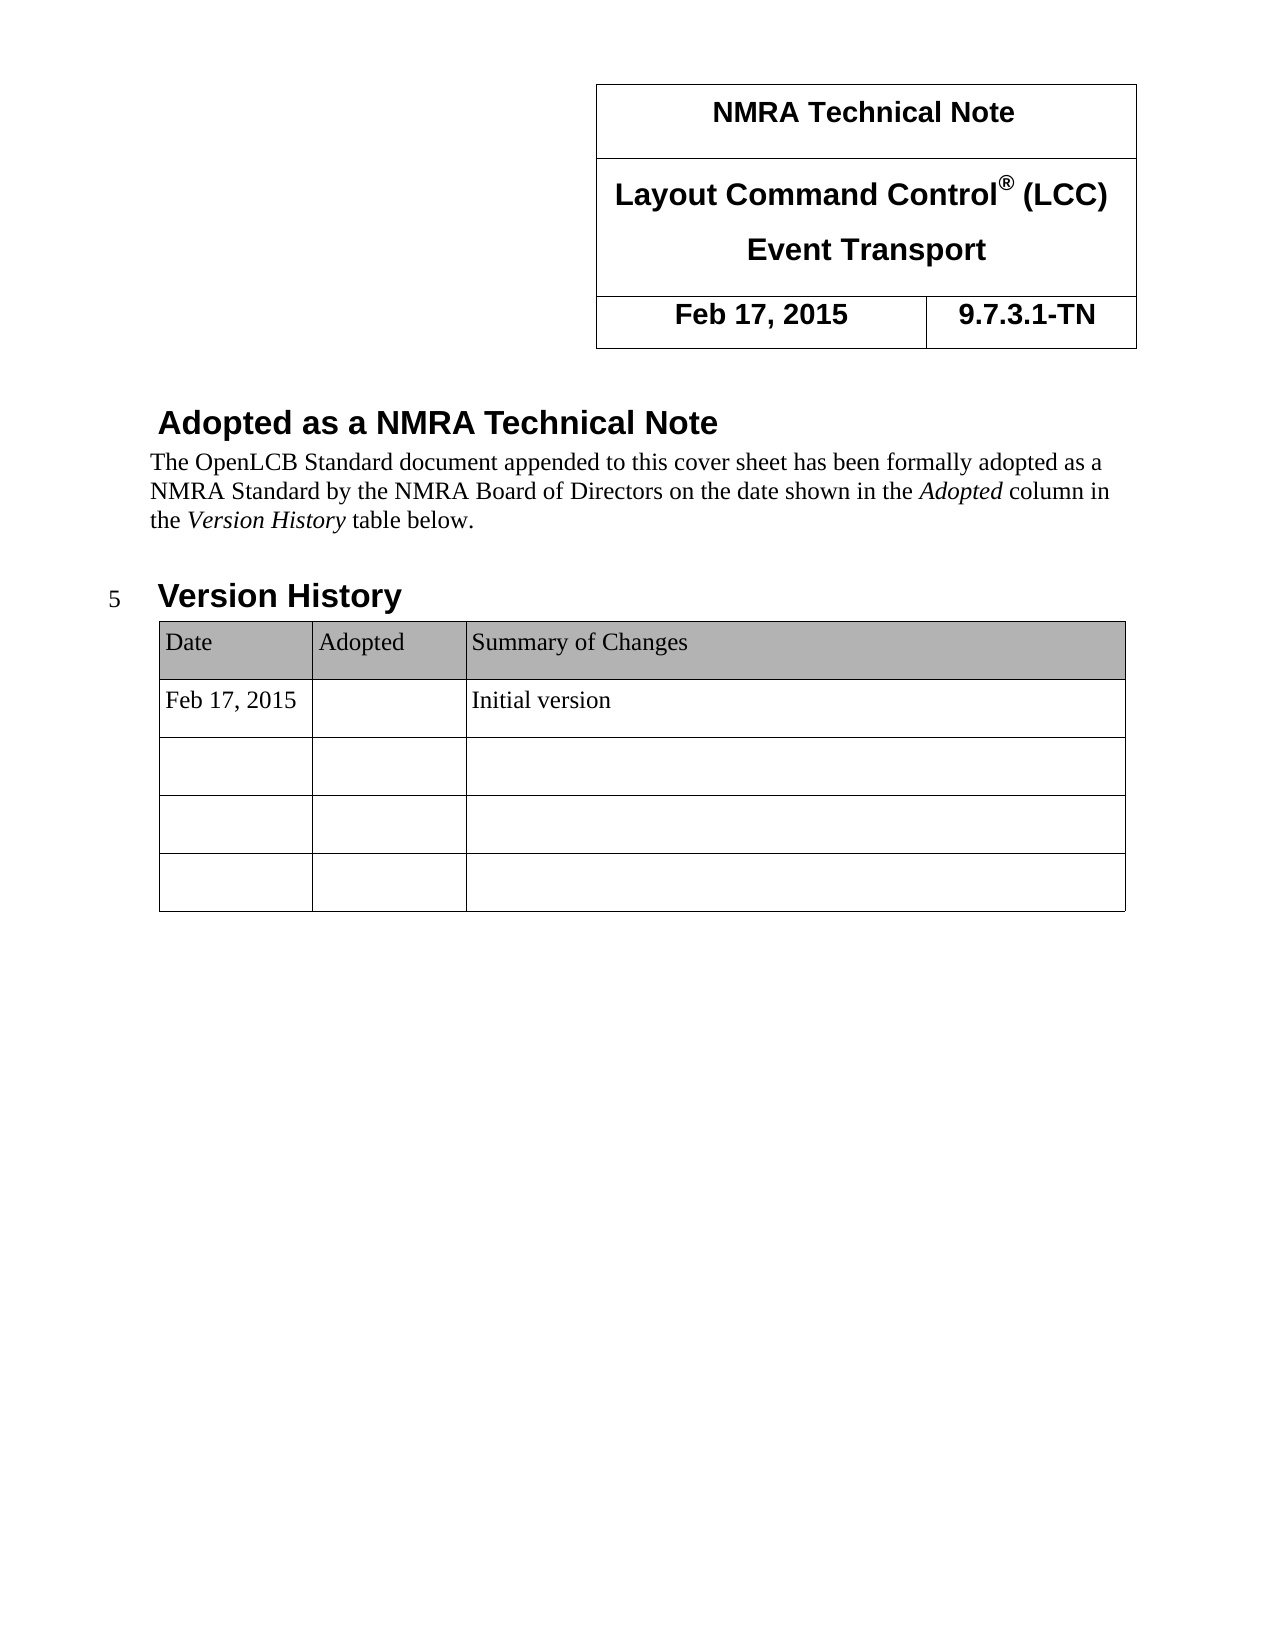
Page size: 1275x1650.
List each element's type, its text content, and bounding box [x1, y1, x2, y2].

table_cell Initial version [467, 680, 1125, 737]
table_cell [160, 854, 312, 911]
table_cell [467, 738, 1125, 795]
text The OpenLCB Standard document appended to this cover sheet has been formally adopted as a NMRA Standard by the NMRA Board of Directors on the date shown in the Adopted column in the Version History table below. [150, 447, 1125, 534]
table_cell [313, 738, 466, 795]
subtitle Adopted as a NMRA Technical Note [112, 403, 1125, 441]
subtitle Version History [112, 576, 1125, 615]
table_cell [160, 796, 312, 853]
table_cell [160, 738, 312, 795]
table_cell Feb 17, 2015 [160, 680, 312, 737]
table_cell [313, 854, 466, 911]
table_cell [313, 796, 466, 853]
table_header Summary of Changes [467, 622, 1125, 679]
table_header Date [160, 622, 312, 679]
table_header Adopted [313, 622, 466, 679]
table_cell [313, 680, 466, 737]
table_cell [467, 796, 1125, 853]
table_cell [467, 854, 1125, 911]
